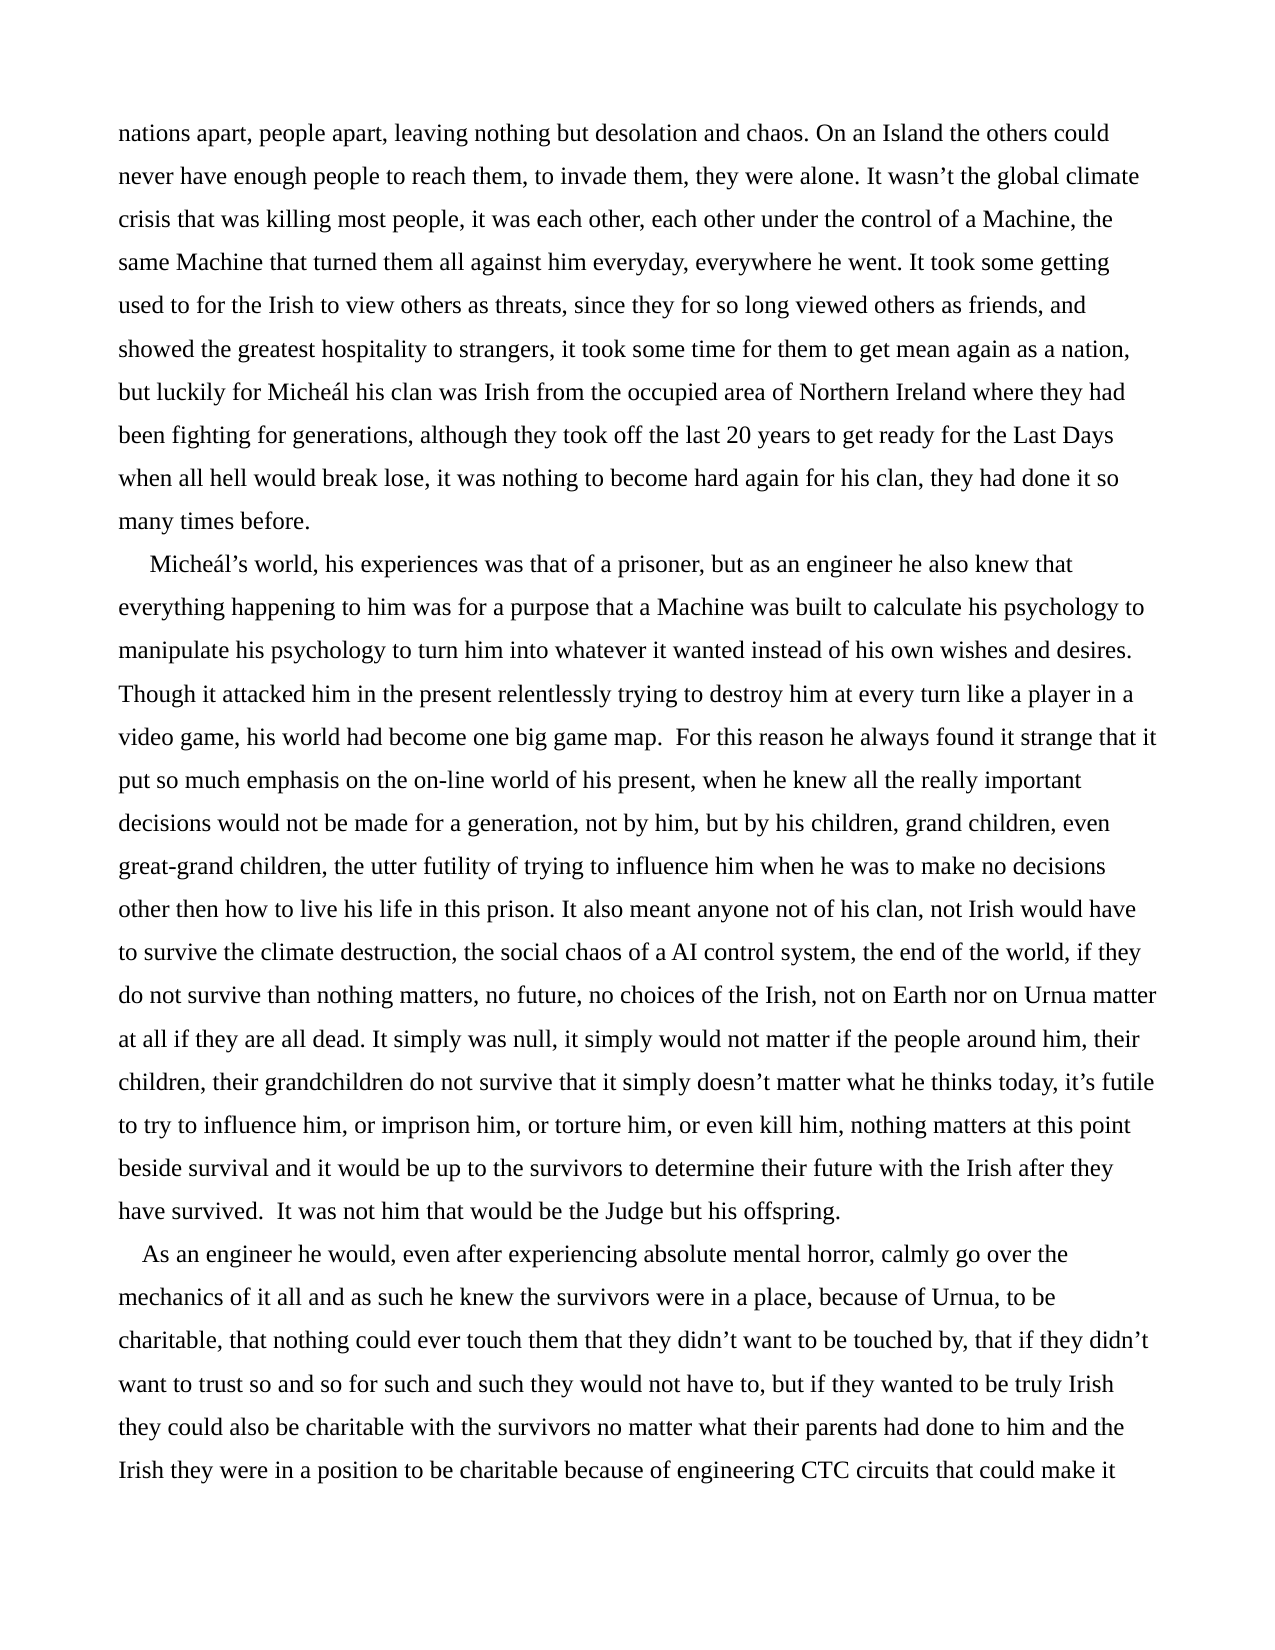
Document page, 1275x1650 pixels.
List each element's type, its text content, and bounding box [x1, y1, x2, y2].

text Micheál’s world, his experiences was that of a prisoner, but as an engineer he also knew that everything happening to him was for a purpose that a Machine was built to calculate his psychology to manipulate his psychology to turn him into whatever it wanted instead of his own wishes and desires. Though it attacked him in the present relentlessly trying to destroy him at every turn like a player in a video game, his world had become one big game map. For this reason he always found it strange that it put so much emphasis on the on-line world of his present, when he knew all the really important decisions would not be made for a generation, not by him, but by his children, grand children, even great-grand children, the utter futility of trying to influence him when he was to make no decisions other then how to live his life in this prison. It also meant anyone not of his clan, not Irish would have to survive the climate destruction, the social chaos of a AI control system, the end of the world, if they do not survive than nothing matters, no future, no choices of the Irish, not on Earth nor on Urnua matter at all if they are all dead. It simply was null, it simply would not matter if the people around him, their children, their grandchildren do not survive that it simply doesn’t matter what he thinks today, it’s futile to try to influence him, or imprison him, or torture him, or even kill him, nothing matters at this point beside survival and it would be up to the survivors to determine their future with the Irish after they have survived. It was not him that would be the Judge but his offspring. [118, 549, 1157, 1225]
text As an engineer he would, even after experiencing absolute mental horror, calmly go over the mechanics of it all and as such he knew the survivors were in a place, because of Urnua, to be charitable, that nothing could ever touch them that they didn’t want to be touched by, that if they didn’t want to trust so and so for such and such they would not have to, but if they wanted to be truly Irish they could also be charitable with the survivors no matter what their parents had done to him and the Irish they were in a position to be charitable because of engineering CTC circuits that could make it [118, 1239, 1157, 1484]
text nations apart, people apart, leaving nothing but desolation and chaos. On an Island the others could never have enough people to reach them, to invade them, they were alone. It wasn’t the global climate crisis that was killing most people, it was each other, each other under the control of a Machine, the same Machine that turned them all against him everyday, everywhere he went. It took some getting used to for the Irish to view others as threats, since they for so long viewed others as friends, and showed the greatest hospitality to strangers, it took some time for them to get mean again as a nation, but luckily for Micheál his clan was Irish from the occupied area of Northern Ireland where they had been fighting for generations, although they took off the last 20 years to get ready for the Last Days when all hell would break lose, it was nothing to become hard again for his clan, they had done it so many times before. [118, 118, 1157, 535]
